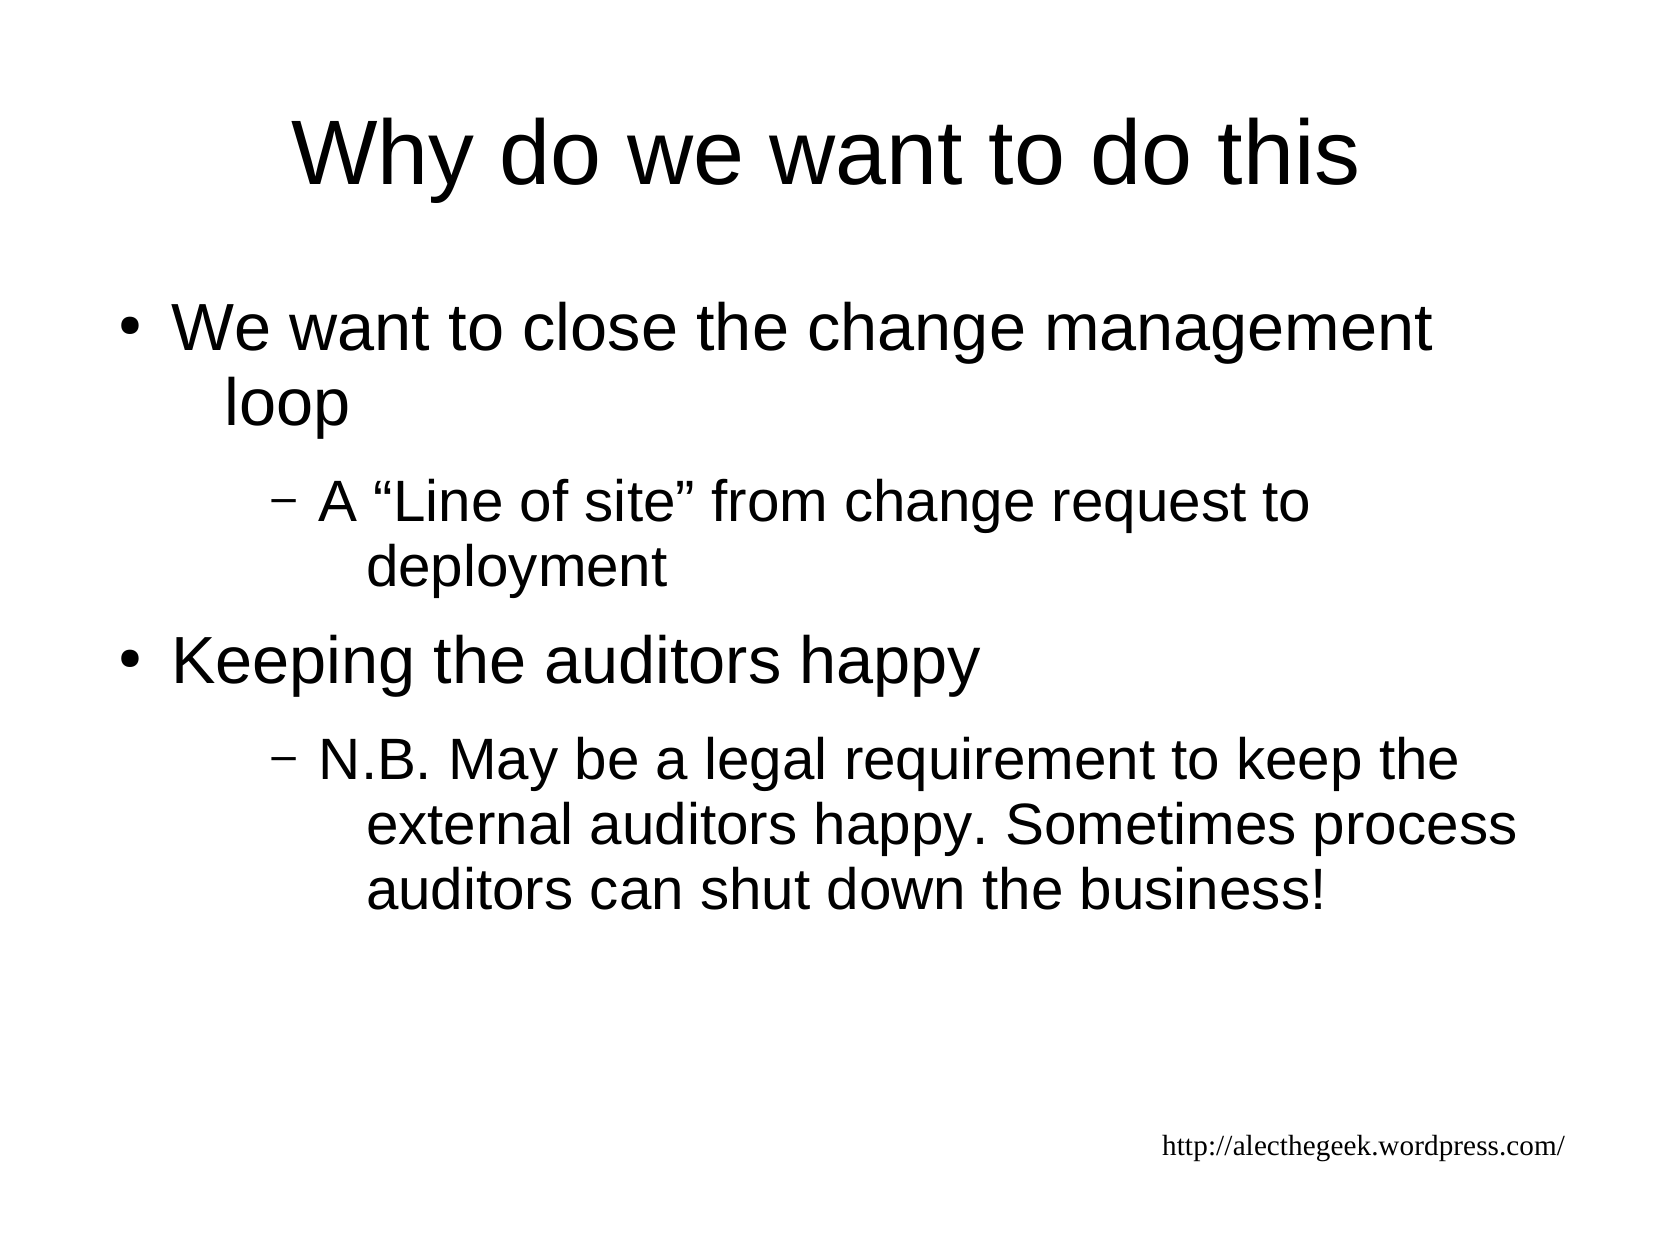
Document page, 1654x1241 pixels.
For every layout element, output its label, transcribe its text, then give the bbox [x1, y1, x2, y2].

title Why do we want to do this [82, 49, 1571, 257]
list We want to close the change management loop A “Line of site” from change request to deployment Keeping the auditors happy N.B. May be a legal requirement to keep the external auditors happy. Sometimes process auditors can shut down the business! [82, 290, 1571, 1109]
